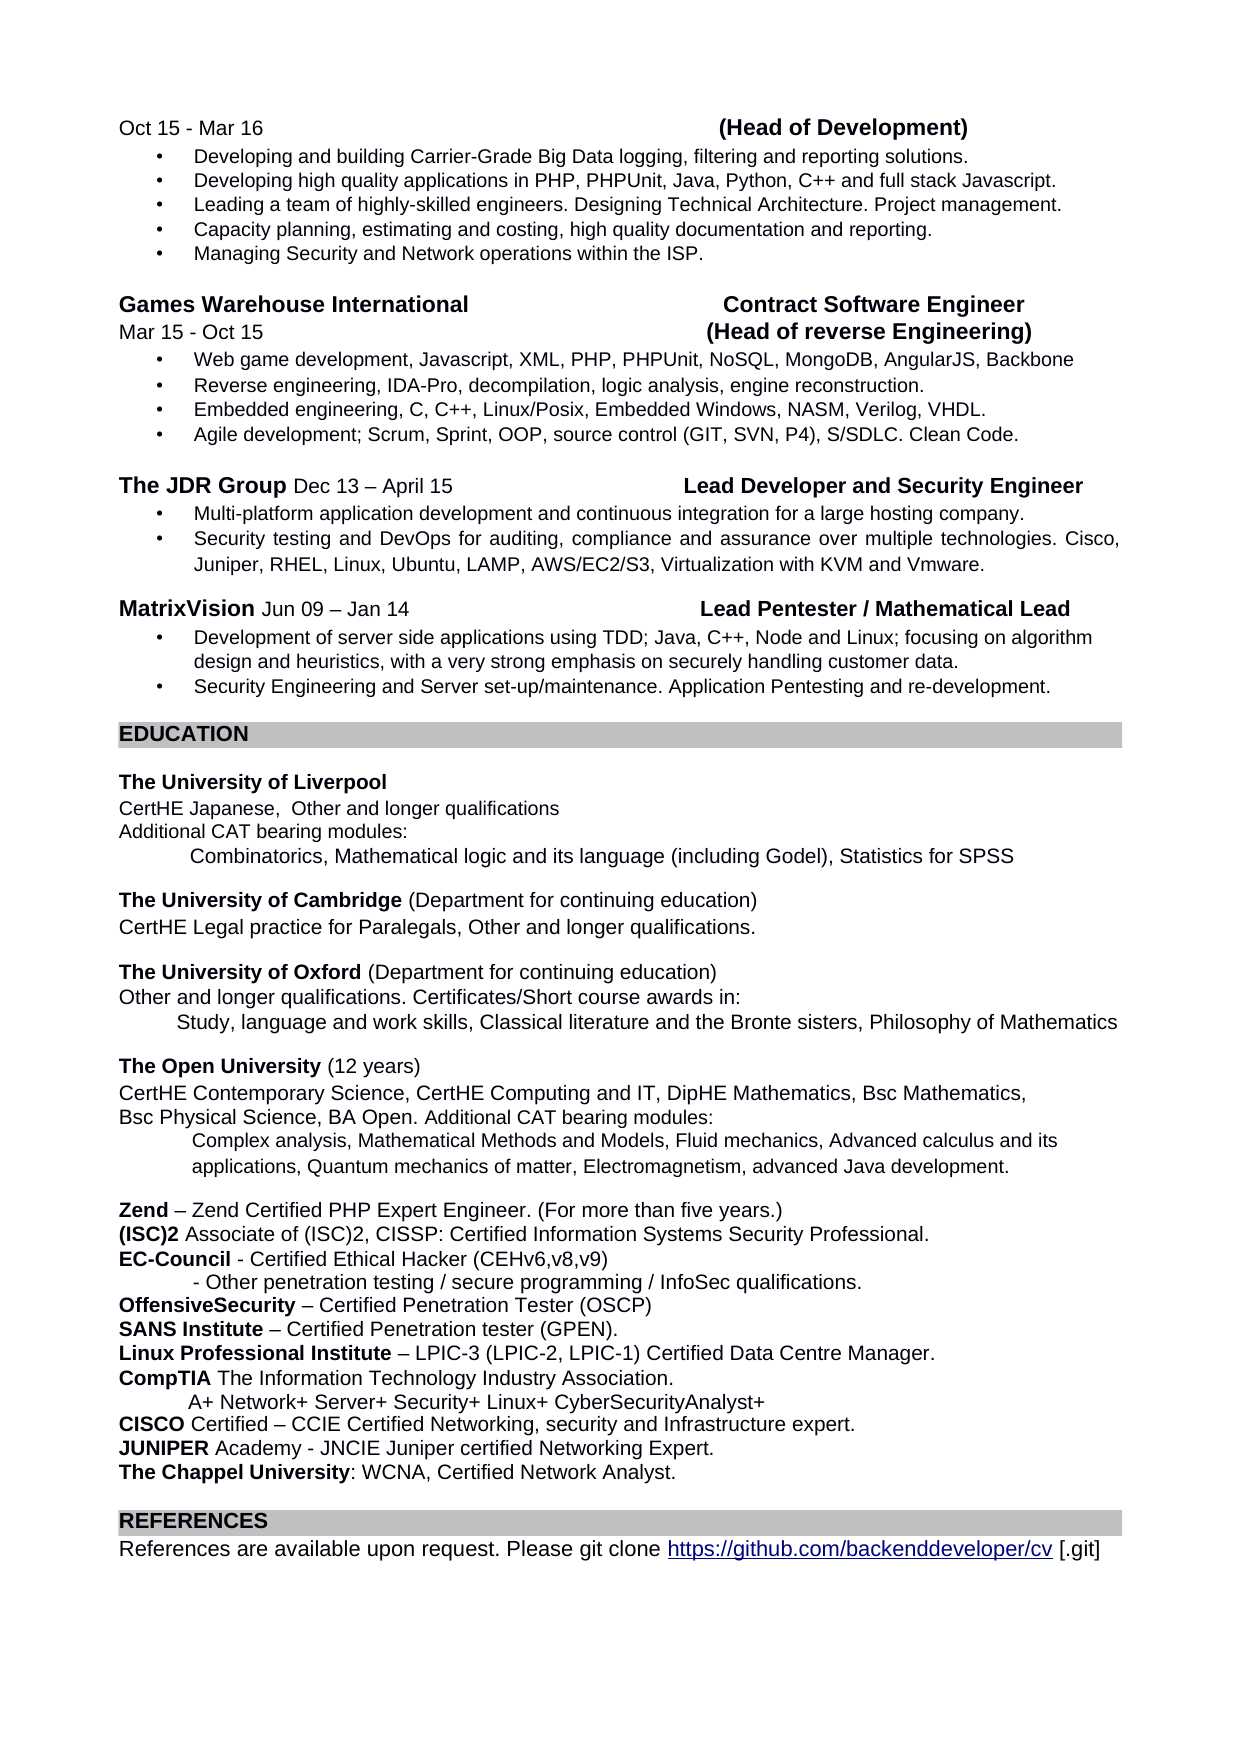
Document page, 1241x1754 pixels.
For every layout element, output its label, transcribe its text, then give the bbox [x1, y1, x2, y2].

text Additional CAT bearing modules: [119, 820, 517, 843]
text The University of Liverpool [119, 770, 1121, 794]
text Mar 15 - Oct 15 (Head of reverse Engineering) [119, 318, 1121, 344]
text CISCO Certified – CCIE Certified Networking, security and Infrastructure expert. [119, 1414, 1078, 1436]
text Linux Professional Institute – LPIC-3 (LPIC-2, LPIC-1) Certified Data Centre Manager. CompTIA The Information Technology Industry Association. [119, 1341, 938, 1390]
text MatrixVision Jun 09 – Jan 14 Lead Pentester / Mathematical Lead [119, 595, 1121, 622]
text CertHE Legal practice for Paralegals, Other and longer qualifications. [119, 914, 1121, 938]
text - Other penetration testing / secure programming / InfoSec qualifications. OffensiveSecurity – Certified Penetration Tester (OSCP) [119, 1272, 867, 1317]
list Multi-platform application development and continuous integration for a large hosting company. [156, 502, 1121, 525]
text Study, language and work skills, Classical literature and the Bronte sisters, Philosophy of Mathematics [119, 1010, 1121, 1034]
list Security Engineering and Server set-up/maintenance. Application Pentesting and re-development. [156, 675, 1121, 697]
list Security testing and DevOps for auditing, compliance and assurance over multiple technologies. Cisco, Juniper, RHEL, Linux, Ubuntu, LAMP, AWS/EC2/S3, Virtualization with KVM and Vmware. [156, 527, 1121, 576]
text Complex analysis, Mathematical Methods and Models, Fluid mechanics, Advanced calculus and its applications, Quantum mechanics of matter, Electromagnetism, advanced Java development. [192, 1129, 1082, 1177]
list Reverse engineering, IDA-Pro, decompilation, logic analysis, engine reconstruction. [156, 374, 1121, 396]
text Combinatorics, Mathematical logic and its language (including Godel), Statistics for SPSS [189, 844, 1127, 868]
text Bsc Physical Science, BA Open. Additional CAT bearing modules: [119, 1105, 1121, 1129]
list Games Warehouse International Contract Software Engineer [119, 291, 1121, 318]
list Leading a team of highly-skilled engineers. Designing Technical Architecture. Project management. [156, 193, 1121, 216]
text CertHE Japanese, Other and longer qualifications [119, 796, 1121, 819]
list Capacity planning, estimating and costing, high quality documentation and reporting. [156, 218, 1121, 240]
text JUNIPER Academy - JNCIE Juniper certified Networking Expert. [119, 1436, 1121, 1460]
list Web game development, Javascript, XML, PHP, PHPUnit, NoSQL, MongoDB, AngularJS, Backbone [156, 348, 1121, 371]
text The Open University (12 years) [119, 1054, 1121, 1078]
picture [118, 722, 1123, 748]
list Managing Security and Network operations within the ISP. [156, 242, 1121, 265]
text The Chappel University: WCNA, Certified Network Analyst. [119, 1460, 1121, 1484]
text The University of Cambridge (Department for continuing education) [119, 888, 1121, 912]
picture [118, 1510, 1123, 1536]
list Agile development; Scrum, Sprint, OOP, source control (GIT, SVN, P4), S/SDLC. Clean Code. [156, 422, 1121, 445]
text A+ Network+ Server+ Security+ Linux+ CyberSecurityAnalyst+ [119, 1391, 1078, 1414]
text CertHE Contemporary Science, CertHE Computing and IT, DipHE Mathematics, Bsc Mathematics, [119, 1081, 1121, 1105]
text SANS Institute – Certified Penetration tester (GPEN). [119, 1317, 1121, 1341]
text Other and longer qualifications. Certificates/Short course awards in: [119, 985, 1121, 1009]
list Developing high quality applications in PHP, PHPUnit, Java, Python, C++ and full stack Javascript. [156, 169, 1121, 192]
text The University of Oxford (Department for continuing education) [119, 960, 1121, 984]
text (ISC)2 Associate of (ISC)2, CISSP: Certified Information Systems Security Professional. EC-Council - Certified Ethical Hacker (CEHv6,v8,v9) [119, 1221, 934, 1270]
text References are available upon request. Please git clone https://github.com/backenddeveloper/cv [.git] [119, 1536, 1121, 1561]
list Developing and building Carrier-Grade Big Data logging, filtering and reporting solutions. [156, 144, 1121, 167]
text Oct 15 - Mar 16 (Head of Development) [119, 114, 1121, 141]
list Embedded engineering, C, C++, Linux/Posix, Embedded Windows, NASM, Verilog, VHDL. [156, 398, 1121, 421]
text Zend – Zend Certified PHP Expert Engineer. (For more than five years.) [119, 1197, 1121, 1221]
text The JDR Group Dec 13 – April 15 Lead Developer and Security Engineer [119, 472, 1121, 498]
list Development of server side applications using TDD; Java, C++, Node and Linux; focusing on algorithm design and heuristics, with a very strong emphasis on securely handling customer data. [156, 626, 1121, 673]
